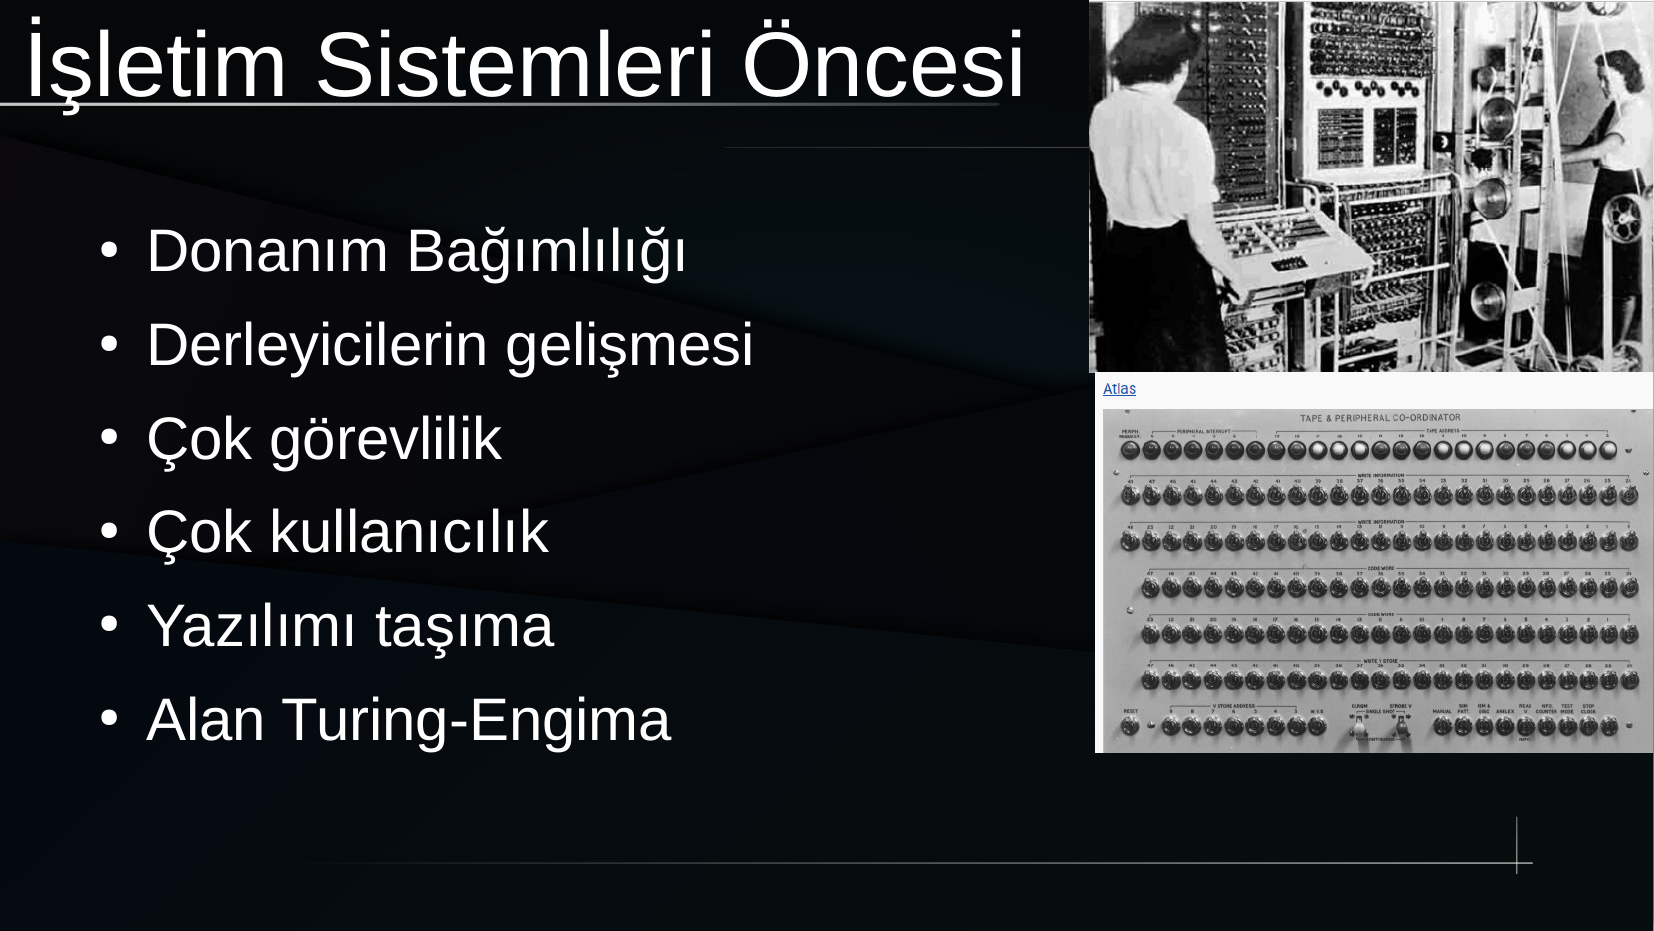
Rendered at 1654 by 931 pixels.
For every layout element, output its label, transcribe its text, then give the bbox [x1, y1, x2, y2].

title İşletim Sistemleri Öncesi [23, 11, 1089, 119]
picture [0, 0, 1654, 931]
list Donanım Bağımlılığı Derleyicilerin gelişmesi Çok görevlilik Çok kullanıcılık Yazılımı taşıma Alan Turing-Engima [82, 217, 1571, 758]
